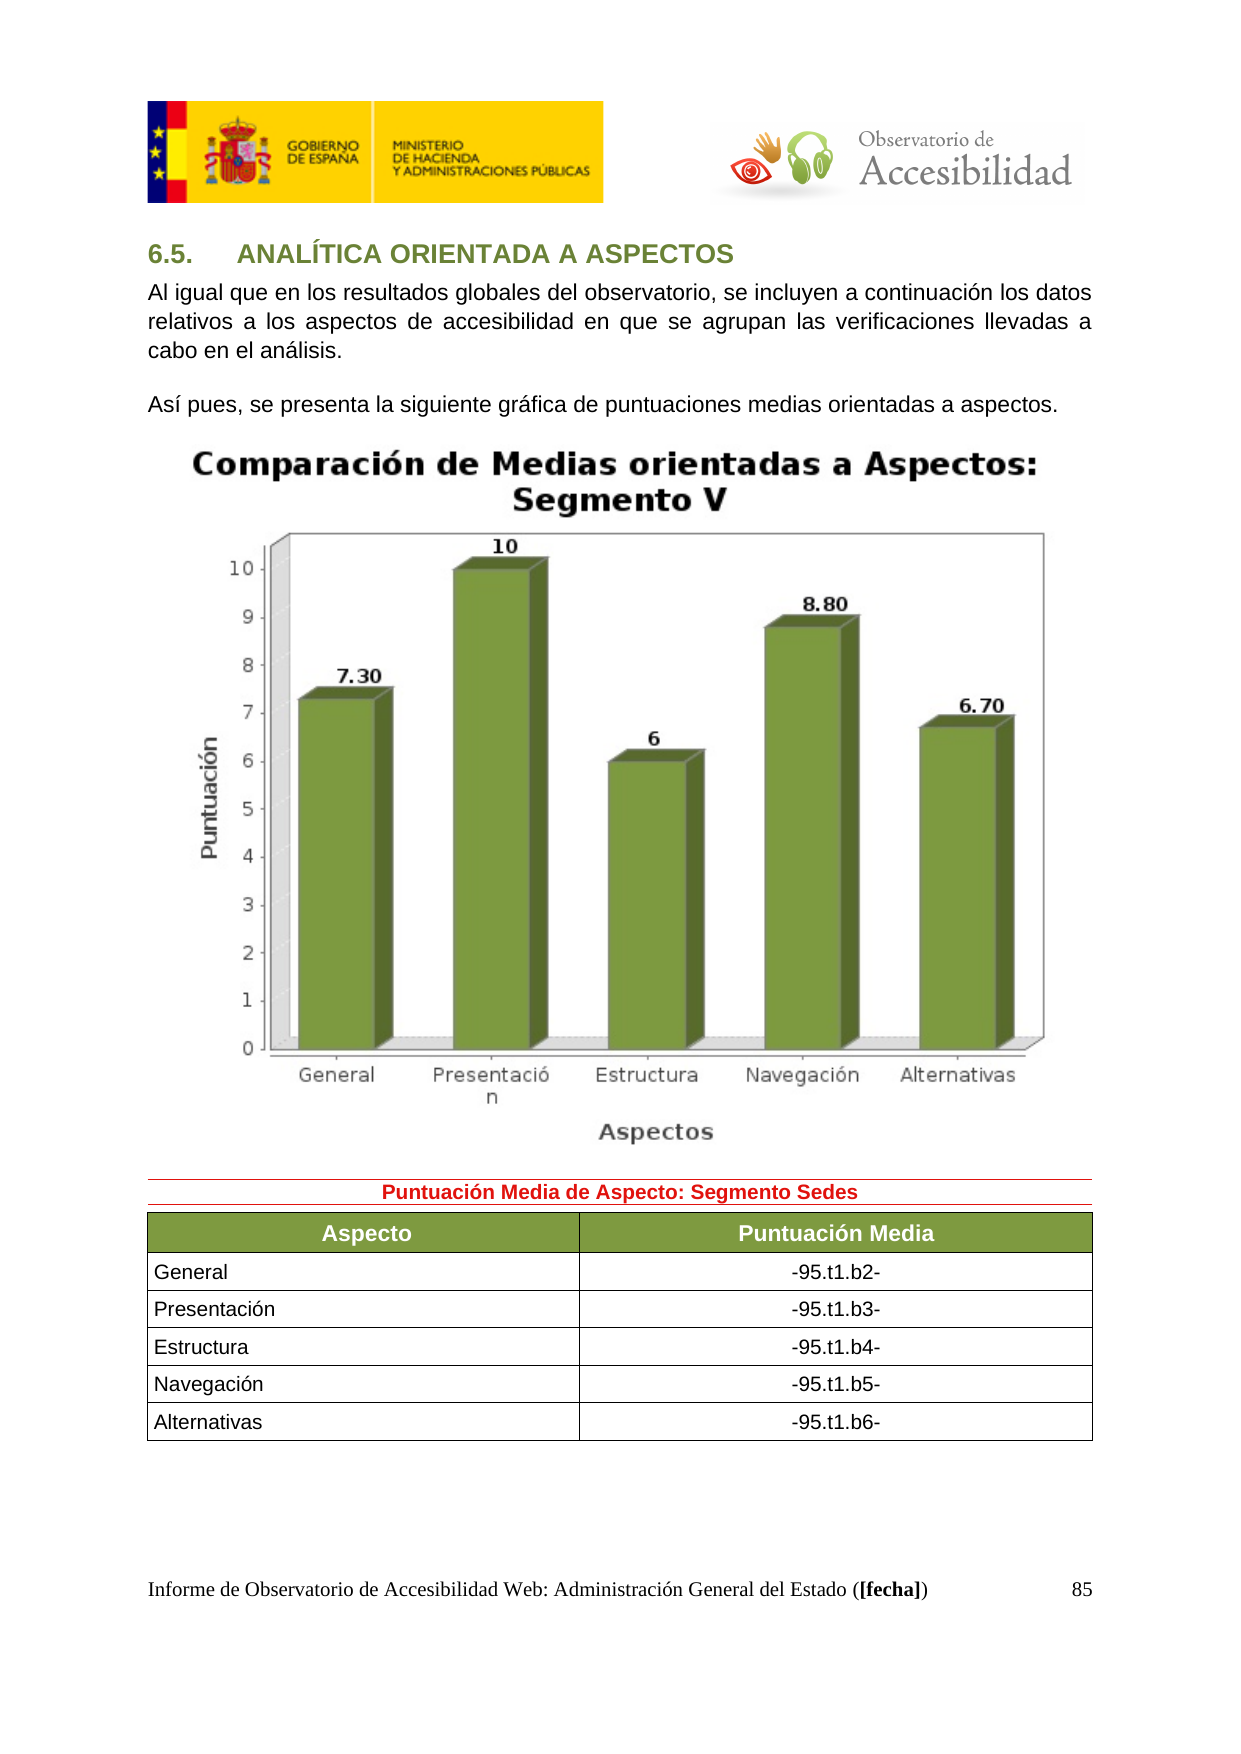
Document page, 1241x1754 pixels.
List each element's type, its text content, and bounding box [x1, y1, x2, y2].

table_header Puntuación Media [580, 1213, 1092, 1252]
picture [710, 122, 1086, 205]
table_cell -95.t1.b2- [580, 1253, 1092, 1290]
table_cell Estructura [148, 1328, 579, 1365]
table_cell General [148, 1253, 579, 1290]
picture [147, 101, 604, 203]
text Puntuación Media de Aspecto: Segmento Sedes [148, 1180, 1092, 1204]
table_cell -95.t1.b3- [580, 1291, 1092, 1327]
table_cell Alternativas [148, 1403, 579, 1440]
table_cell -95.t1.b6- [580, 1403, 1092, 1440]
table_cell -95.t1.b5- [580, 1366, 1092, 1402]
table_cell -95.t1.b4- [580, 1328, 1092, 1365]
picture [178, 444, 1062, 1154]
text Al igual que en los resultados globales del observatorio, se incluyen a continuación los datos relativos a los aspectos de accesibilidad en que se agrupan las verificaciones llevadas a cabo en el análisis. [148, 279, 1092, 363]
table_cell Presentación [148, 1291, 579, 1327]
list Analítica orientada a aspectos [148, 238, 1092, 269]
table_header Aspecto [148, 1213, 579, 1252]
text Así pues, se presenta la siguiente gráfica de puntuaciones medias orientadas a aspectos. [148, 391, 1092, 417]
table_cell Navegación [148, 1366, 579, 1402]
